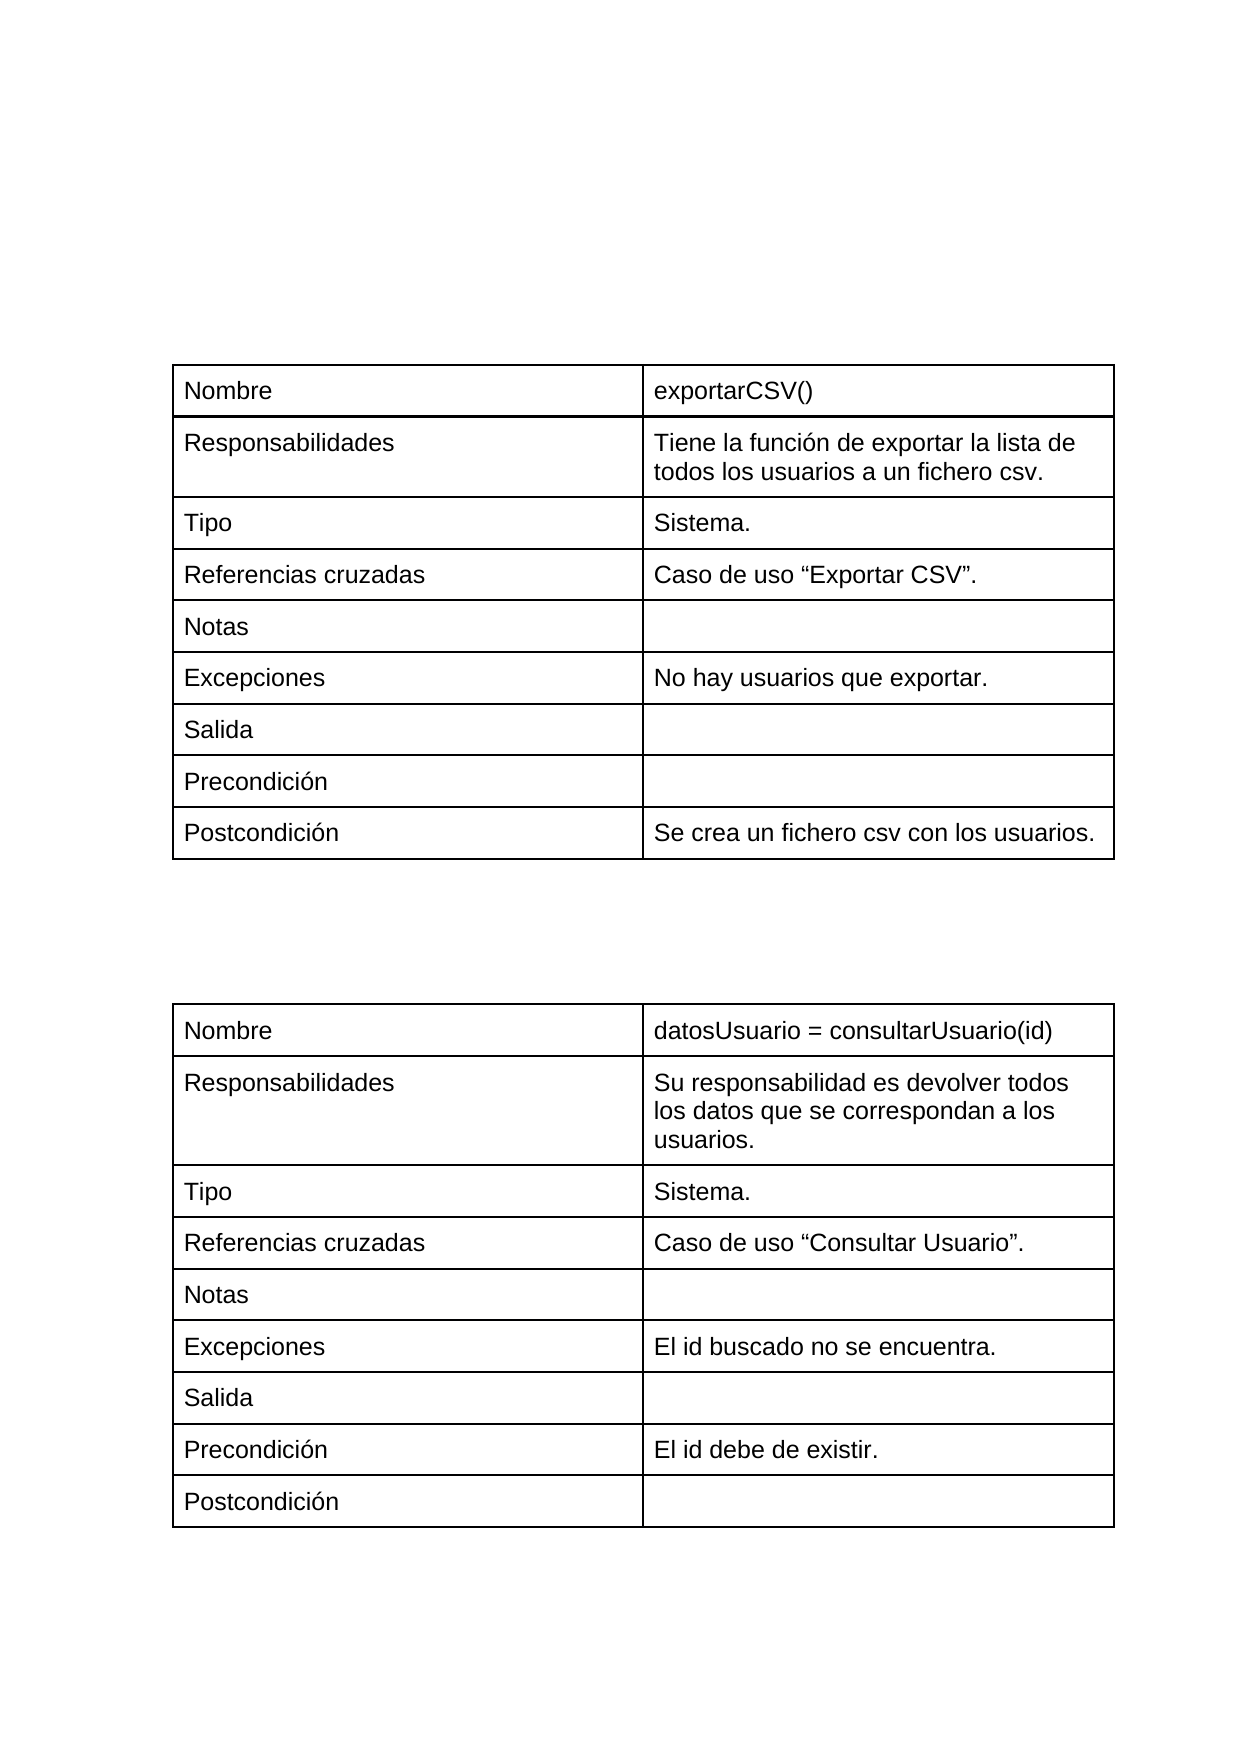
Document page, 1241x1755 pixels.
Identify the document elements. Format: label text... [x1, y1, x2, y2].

table_cell Responsabilidades [174, 418, 642, 496]
table_cell Referencias cruzadas [174, 1218, 642, 1267]
table_cell [644, 1476, 1113, 1526]
table_cell No hay usuarios que exportar. [644, 653, 1113, 702]
table_cell Sistema. [644, 498, 1113, 547]
table_header datosUsuario = consultarUsuario(id) [644, 1005, 1113, 1055]
table_cell [644, 601, 1113, 651]
table_cell Postcondición [174, 808, 642, 857]
table_cell Notas [174, 601, 642, 651]
table_cell Caso de uso “Consultar Usuario”. [644, 1218, 1113, 1267]
table_cell Se crea un fichero csv con los usuarios. [644, 808, 1113, 857]
table_cell Sistema. [644, 1166, 1113, 1216]
table_cell El id debe de existir. [644, 1425, 1113, 1474]
table_cell Referencias cruzadas [174, 550, 642, 599]
table_cell [644, 756, 1113, 806]
table_cell Excepciones [174, 653, 642, 702]
table_cell Su responsabilidad es devolver todos los datos que se correspondan a los usuarios. [644, 1057, 1113, 1164]
table_cell Caso de uso “Exportar CSV”. [644, 550, 1113, 599]
table_cell Excepciones [174, 1321, 642, 1371]
table_cell El id buscado no se encuentra. [644, 1321, 1113, 1371]
table_cell Precondición [174, 1425, 642, 1474]
table_header Nombre [174, 1005, 642, 1055]
table_cell Tiene la función de exportar la lista de todos los usuarios a un fichero csv. [644, 418, 1113, 496]
table_header exportarCSV() [644, 366, 1113, 415]
table_cell Tipo [174, 498, 642, 547]
table_cell Tipo [174, 1166, 642, 1216]
table_header Nombre [174, 366, 642, 415]
table_cell Salida [174, 705, 642, 754]
table_cell Salida [174, 1373, 642, 1422]
table_cell Notas [174, 1270, 642, 1319]
table_cell Postcondición [174, 1476, 642, 1526]
table_cell Responsabilidades [174, 1057, 642, 1164]
table_cell [644, 705, 1113, 754]
table_cell [644, 1270, 1113, 1319]
table_cell Precondición [174, 756, 642, 806]
table_cell [644, 1373, 1113, 1422]
